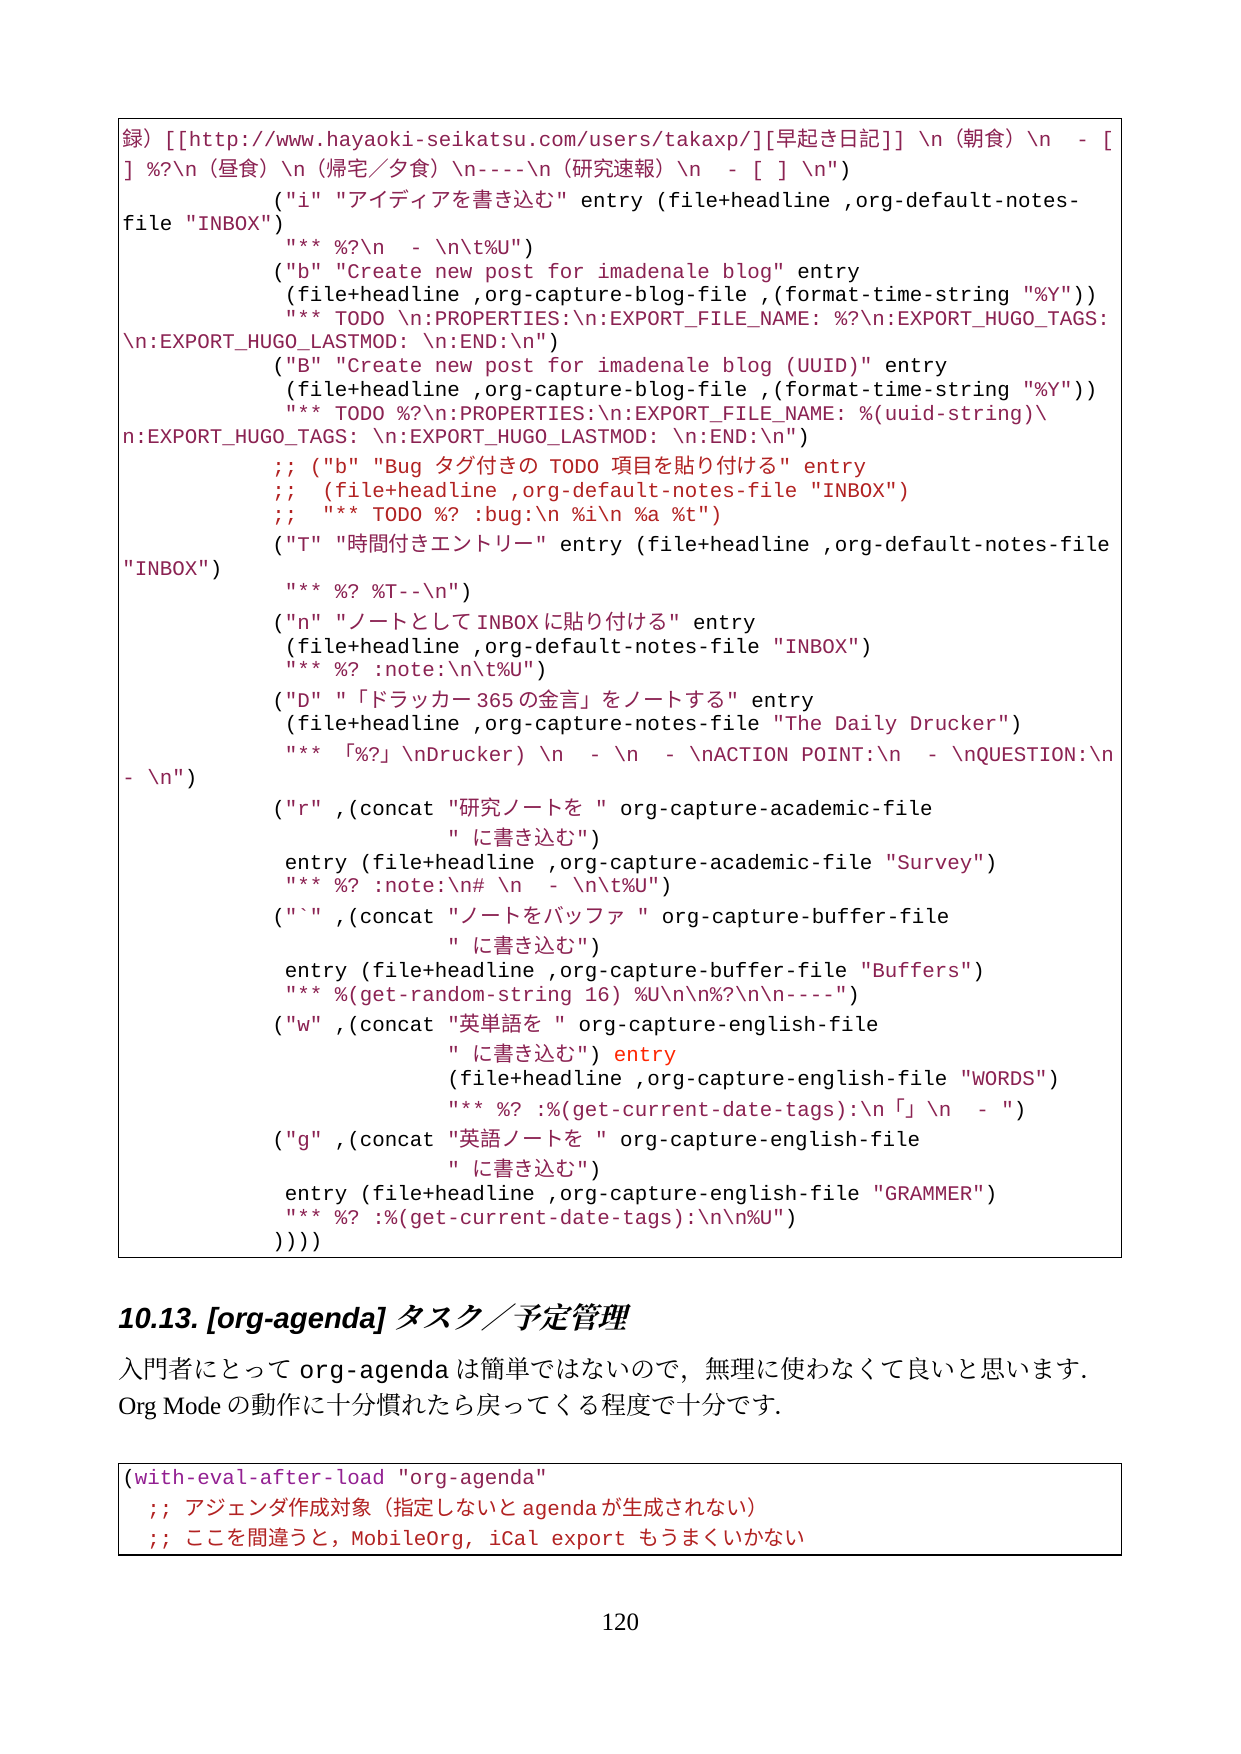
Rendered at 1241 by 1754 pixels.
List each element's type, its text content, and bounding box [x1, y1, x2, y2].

text entry (file+headline ,org-capture-english-file "GRAMMER") [119, 1179, 1121, 1203]
text " に書き込む") [119, 1149, 1121, 1179]
text ("g" ,(concat "英語ノートを " org-capture-english-file [119, 1118, 1121, 1149]
text ;; アジェンダ作成対象（指定しないとagendaが生成されない） [119, 1487, 1121, 1517]
text ("w" ,(concat "英単語を " org-capture-english-file [119, 1003, 1121, 1034]
text ;; (file+headline ,org-default-notes-file "INBOX") [119, 476, 1121, 500]
text ("i" "アイディアを書き込む" entry (file+headline ,org-default-notes-file "INBOX") [119, 179, 1121, 233]
text "** %? :%(get-current-date-tags):\n\n%U") [119, 1203, 1121, 1226]
text )))) [119, 1226, 1121, 1257]
subtitle [org-agenda] タスク／予定管理 [118, 1295, 1122, 1337]
text 録）[[http://www.hayaoki-seikatsu.com/users/takaxp/][早起き日記]] \n（朝食）\n - [ ] %?\n（昼食）\n（帰宅／夕食）\n----\n（研究速報）\n - [ ] \n") [119, 119, 1121, 179]
text ("`" ,(concat "ノートをバッファ " org-capture-buffer-file [119, 895, 1121, 926]
text ;; ここを間違うと，MobileOrg, iCal export もうまくいかない [119, 1517, 1121, 1554]
text ("r" ,(concat "研究ノートを " org-capture-academic-file [119, 787, 1121, 817]
text entry (file+headline ,org-capture-academic-file "Survey") [119, 848, 1121, 872]
text "** %? :note:\n# \n - \n\t%U") [119, 872, 1121, 895]
text 入門者にとって org-agenda は簡単ではないので，無理に使わなくて良いと思います．Org Modeの動作に十分慣れたら戻ってくる程度で十分です． [118, 1350, 1122, 1451]
text "** %(get-random-string 16) %U\n\n%?\n\n----") [119, 980, 1121, 1003]
text "** %? :%(get-current-date-tags):\n「」\n - ") [119, 1088, 1121, 1118]
text (file+headline ,org-capture-notes-file "The Daily Drucker") [119, 709, 1121, 733]
text ("b" "Create new post for imadenale blog" entry [119, 257, 1121, 280]
text ;; "** TODO %? :bug:\n %i\n %a %t") [119, 500, 1121, 523]
text (with-eval-after-load "org-agenda" [119, 1464, 1121, 1487]
text "** TODO %?\n:PROPERTIES:\n:EXPORT_FILE_NAME: %(uuid-string)\n:EXPORT_HUGO_TAGS: \n:EXPORT_HUGO_LASTMOD: \n:END:\n") [119, 398, 1121, 446]
text ("B" "Create new post for imadenale blog (UUID)" entry [119, 351, 1121, 375]
text ("n" "ノートとしてINBOXに貼り付ける" entry [119, 601, 1121, 632]
text (file+headline ,org-default-notes-file "INBOX") [119, 632, 1121, 655]
text ;; ("b" "Bug タグ付きの TODO 項目を貼り付ける" entry [119, 446, 1121, 476]
text "** %? %T--\n") [119, 578, 1121, 601]
text ("D" "「ドラッカー365の金言」をノートする" entry [119, 679, 1121, 709]
text (file+headline ,org-capture-english-file "WORDS") [119, 1064, 1121, 1088]
text entry (file+headline ,org-capture-buffer-file "Buffers") [119, 956, 1121, 980]
text "** TODO \n:PROPERTIES:\n:EXPORT_FILE_NAME: %?\n:EXPORT_HUGO_TAGS: \n:EXPORT_HUGO_LASTMOD: \n:END:\n") [119, 304, 1121, 351]
text ("T" "時間付きエントリー" entry (file+headline ,org-default-notes-file "INBOX") [119, 523, 1121, 578]
text " に書き込む") entry [119, 1034, 1121, 1064]
text "** 「%?」\nDrucker) \n - \n - \nACTION POINT:\n - \nQUESTION:\n - \n") [119, 733, 1121, 787]
text (file+headline ,org-capture-blog-file ,(format-time-string "%Y")) [119, 375, 1121, 398]
text "** %? :note:\n\t%U") [119, 655, 1121, 679]
text (file+headline ,org-capture-blog-file ,(format-time-string "%Y")) [119, 280, 1121, 304]
text " に書き込む") [119, 817, 1121, 848]
text " に書き込む") [119, 926, 1121, 956]
text "** %?\n - \n\t%U") [119, 233, 1121, 257]
